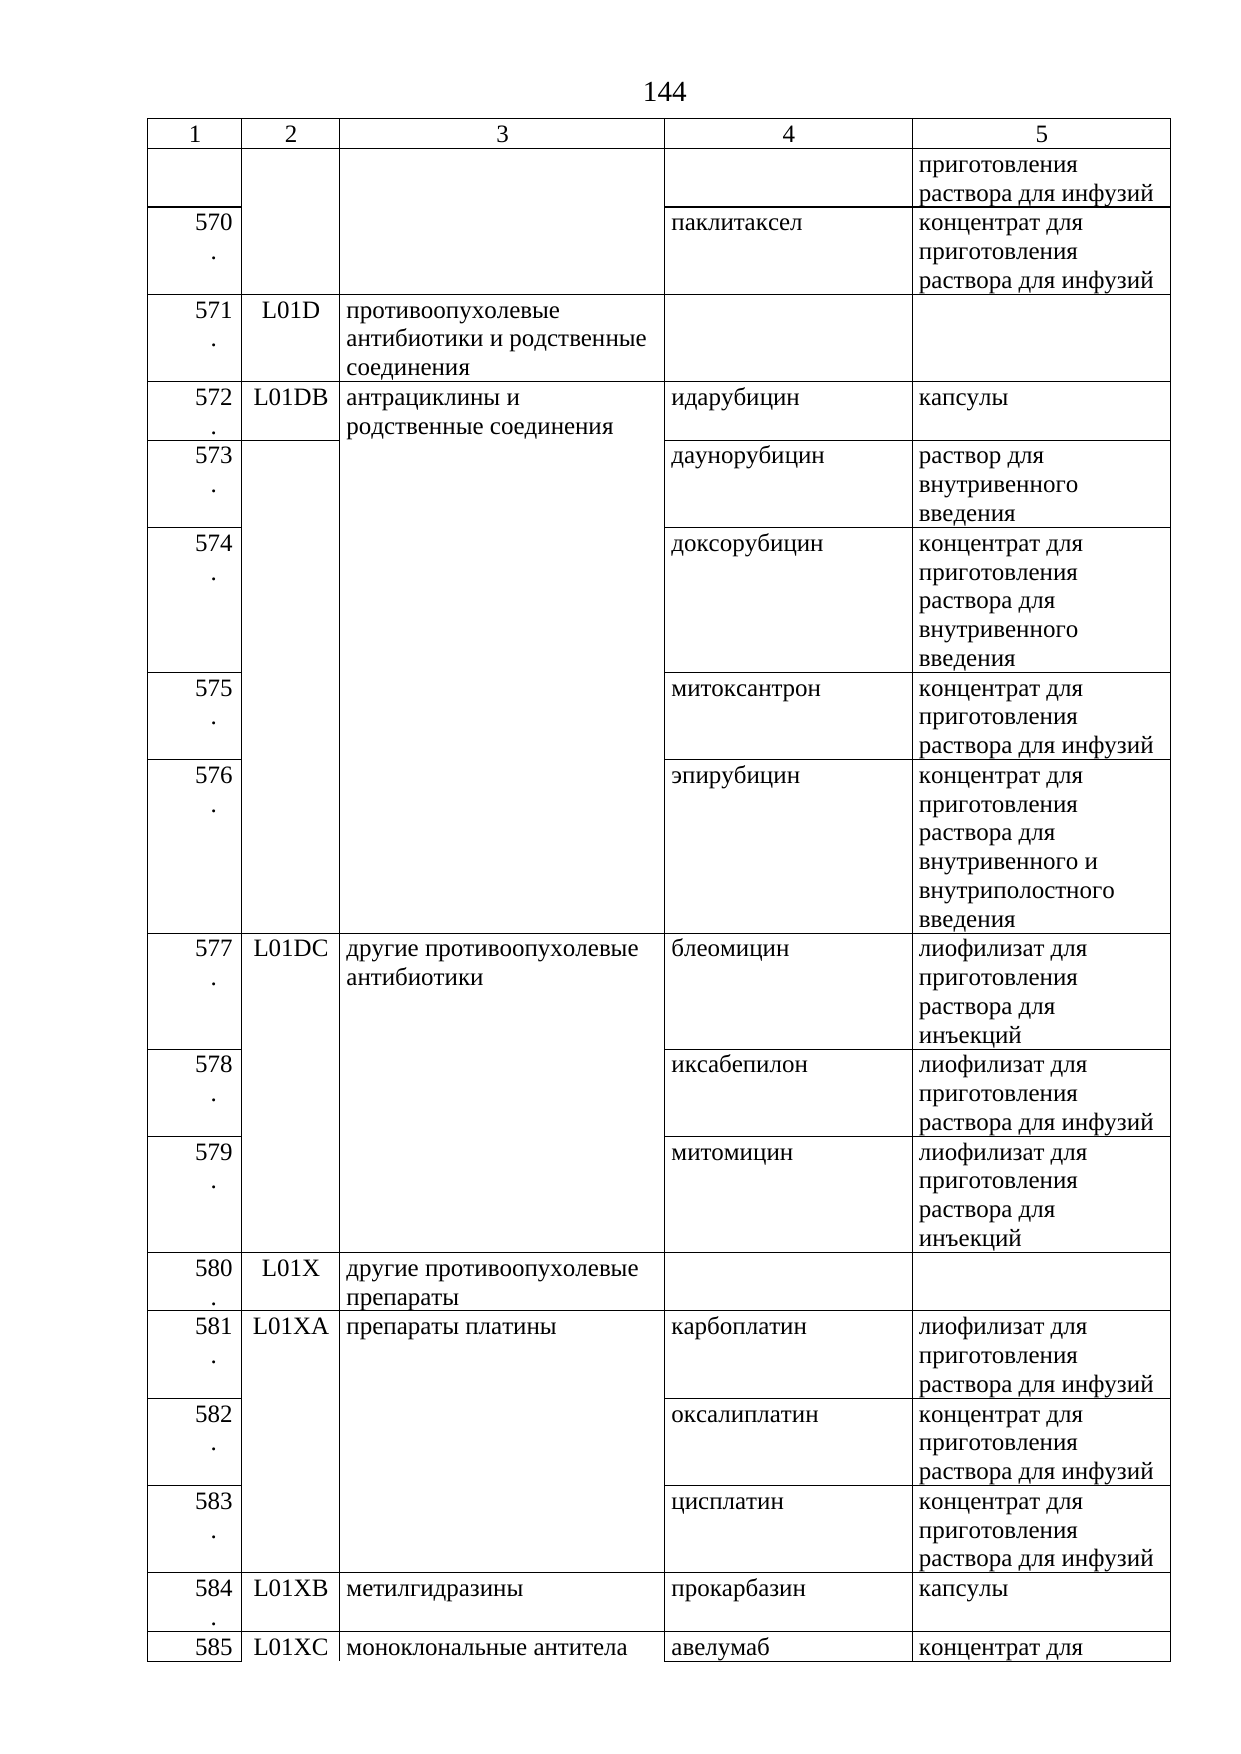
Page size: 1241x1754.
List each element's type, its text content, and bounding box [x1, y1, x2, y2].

table_cell [148, 1253, 241, 1310]
table_cell [242, 759, 339, 932]
table_cell [665, 149, 912, 206]
table_cell L01DC [242, 934, 339, 1252]
table_cell [148, 441, 241, 527]
table_cell [340, 149, 664, 294]
table_cell [148, 1632, 241, 1661]
table_cell [148, 1399, 241, 1485]
table_cell [242, 441, 339, 527]
table_cell другие противоопухолевые антибиотики [340, 934, 664, 1252]
table_cell L01XС [242, 1632, 339, 1661]
table_header 3 [340, 119, 664, 148]
table_cell L01D [242, 295, 339, 381]
table_cell [148, 528, 241, 672]
table_cell [148, 1573, 241, 1631]
table_cell цисплатин [665, 1486, 912, 1572]
table_cell [148, 295, 241, 381]
table_cell митомицин [665, 1137, 912, 1252]
table_cell [913, 1253, 1170, 1310]
table_cell концентрат для приготовления раствора для инфузий [913, 208, 1170, 294]
table_cell раствор для внутривенного введения [913, 441, 1170, 527]
table_cell приготовления раствора для инфузий [913, 149, 1170, 206]
table_cell моноклональные антитела [340, 1632, 664, 1661]
table_cell эпирубицин [665, 760, 912, 932]
table_cell [148, 208, 241, 294]
table_cell [242, 149, 339, 294]
table_cell концентрат для приготовления раствора для инфузий [913, 673, 1170, 759]
table_cell доксорубицин [665, 528, 912, 672]
table_cell оксалиплатин [665, 1399, 912, 1485]
table_cell концентрат для [913, 1632, 1170, 1661]
table_cell [148, 673, 241, 759]
table_cell [242, 672, 339, 759]
table_cell [148, 760, 241, 932]
table_cell [148, 382, 241, 439]
table_cell концентрат для приготовления раствора для внутривенного и внутриполостного введения [913, 760, 1170, 932]
table_cell лиофилизат для приготовления раствора для инфузий [913, 1311, 1170, 1398]
table_cell [665, 1253, 912, 1310]
table_cell авелумаб [665, 1632, 912, 1661]
table_cell идарубицин [665, 382, 912, 439]
table_cell [148, 1486, 241, 1572]
table_cell лиофилизат для приготовления раствора для инфузий [913, 1050, 1170, 1136]
table_cell препараты платины [340, 1311, 664, 1572]
table_cell карбоплатин [665, 1311, 912, 1398]
table_cell лиофилизат для приготовления раствора для инъекций [913, 1137, 1170, 1252]
table_header 5 [913, 119, 1170, 148]
table_cell L01XB [242, 1573, 339, 1631]
table_header 4 [665, 119, 912, 148]
table_cell даунорубицин [665, 441, 912, 527]
table_cell концентрат для приготовления раствора для инфузий [913, 1399, 1170, 1485]
table_cell [665, 295, 912, 381]
table_header 2 [242, 119, 339, 148]
table_cell капсулы [913, 382, 1170, 439]
table_cell концентрат для приготовления раствора для внутривенного введения [913, 528, 1170, 672]
table_cell блеомицин [665, 934, 912, 1048]
table_cell капсулы [913, 1573, 1170, 1631]
table_cell [148, 1137, 241, 1252]
table_cell митоксантрон [665, 673, 912, 759]
table_cell [913, 295, 1170, 381]
table_cell [148, 1311, 241, 1398]
table_cell другие противоопухолевые препараты [340, 1253, 664, 1310]
table_cell L01XА [242, 1311, 339, 1572]
table_cell концентрат для приготовления раствора для инфузий [913, 1486, 1170, 1572]
table_cell иксабепилон [665, 1050, 912, 1136]
table_cell [148, 1050, 241, 1136]
table_cell противоопухолевые антибиотики и родственные соединения [340, 295, 664, 381]
table_cell [148, 149, 241, 206]
table_cell прокарбазин [665, 1573, 912, 1631]
table_cell антрациклины и родственные соединения [340, 382, 664, 932]
table_cell [242, 527, 339, 672]
table_cell паклитаксел [665, 208, 912, 294]
table_cell метилгидразины [340, 1573, 664, 1631]
table_cell [148, 934, 241, 1048]
table_cell L01X [242, 1253, 339, 1310]
table_header 1 [148, 119, 241, 148]
table_cell L01DB [242, 382, 339, 439]
table_cell лиофилизат для приготовления раствора для инъекций [913, 934, 1170, 1048]
